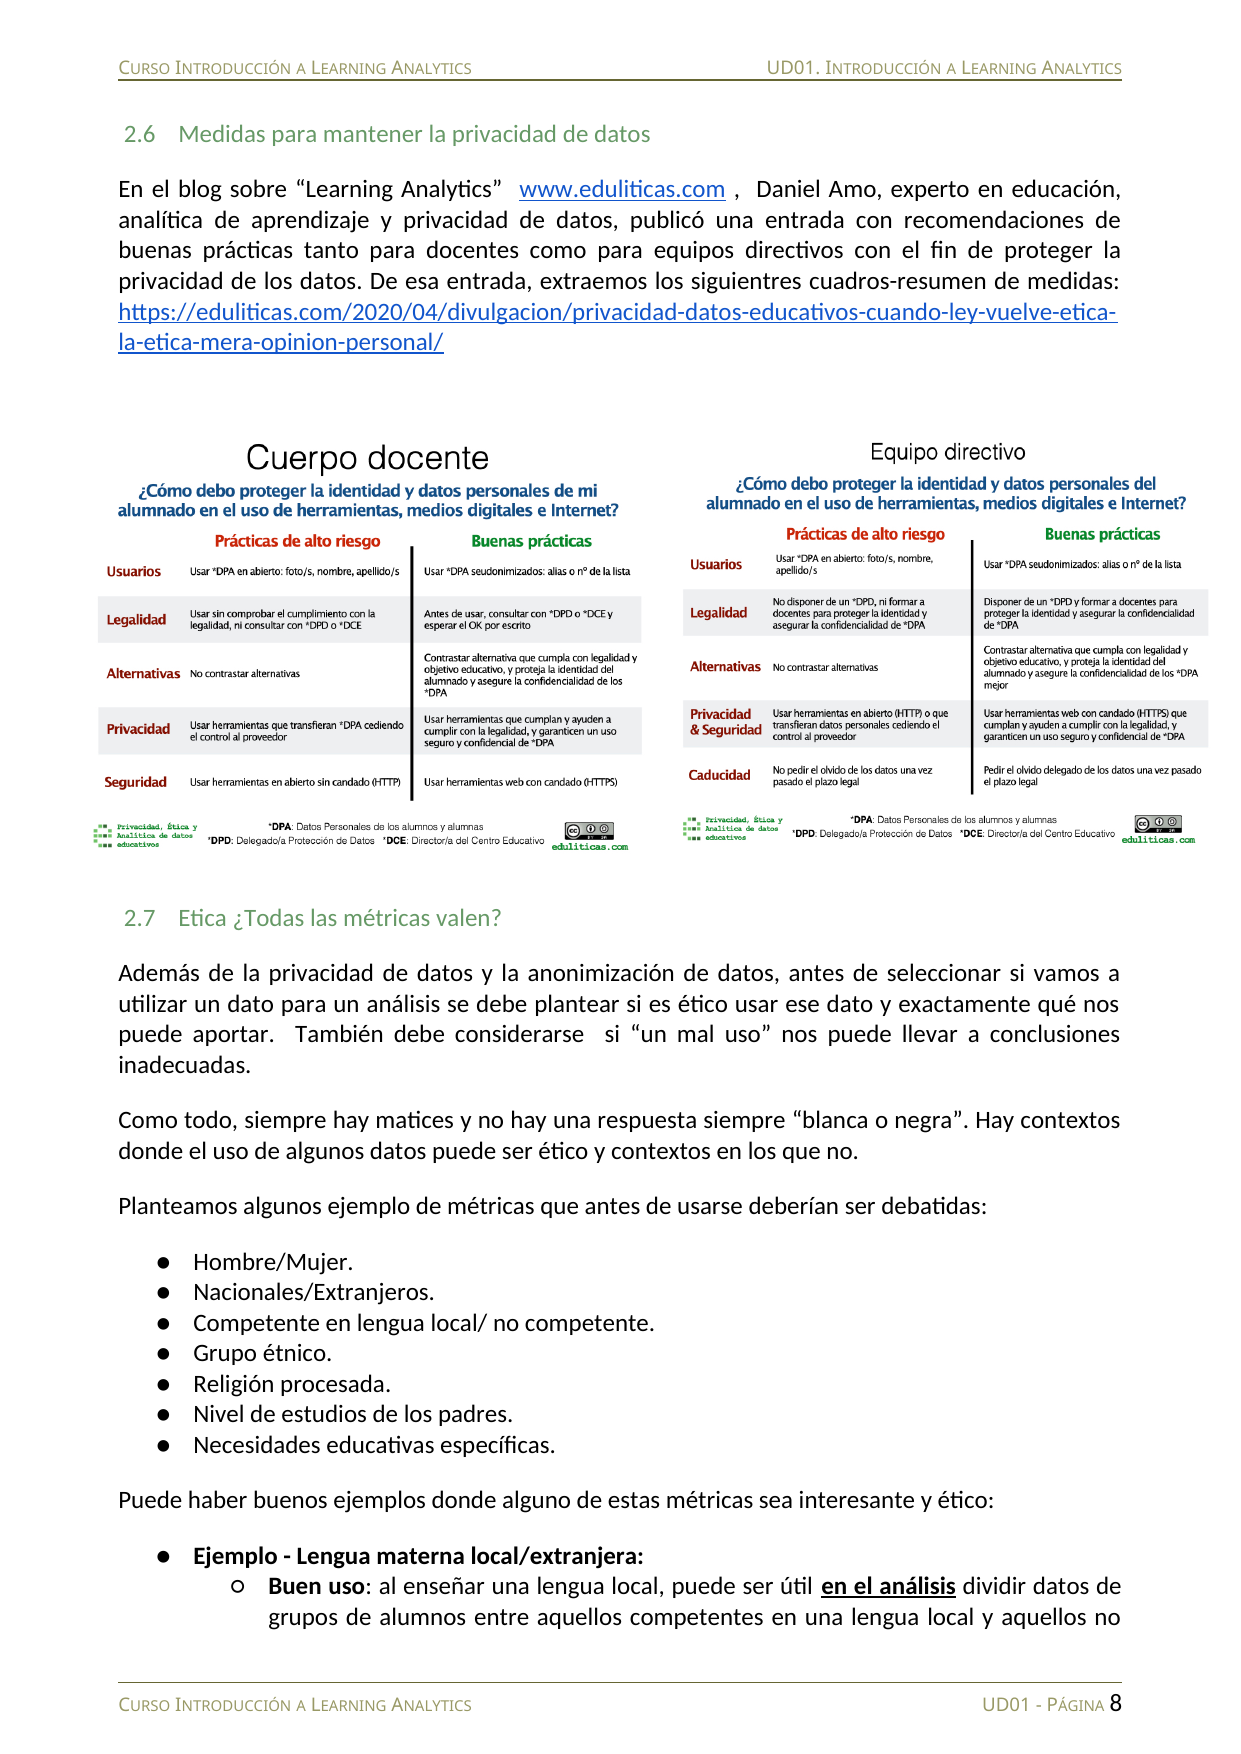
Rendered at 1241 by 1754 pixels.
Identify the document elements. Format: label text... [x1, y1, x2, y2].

picture [672, 425, 1218, 851]
list Nivel de estudios de los padres. [156, 1398, 1122, 1429]
text Planteamos algunos ejemplo de métricas que antes de usarse deberían ser debatidas: [118, 1190, 1122, 1221]
list Nacionales/Extranjeros. [156, 1276, 1122, 1307]
text Además de la privacidad de datos y la anonimización de datos, antes de seleccionar si vamos a utilizar un dato para un análisis se debe plantear si es ético usar ese dato y exactamente qué nos puede aportar. También debe considerarse si “un mal uso” nos puede llevar a conclusiones inadecuadas. [118, 957, 1122, 1079]
list Hombre/Mujer. [156, 1246, 1122, 1276]
list Ejemplo - Lengua materna local/extranjera: [156, 1540, 1122, 1571]
picture [82, 431, 653, 858]
list Necesidades educativas específicas. [156, 1429, 1122, 1459]
subtitle Etica ¿Todas las métricas valen? [118, 382, 1122, 932]
text En el blog sobre “Learning Analytics” www.eduliticas.com , Daniel Amo, experto en educación, analítica de aprendizaje y privacidad de datos, publicó una entrada con recomendaciones de buenas prácticas tanto para docentes como para equipos directivos con el fin de proteger la privacidad de los datos. De esa entrada, extraemos los siguientres cuadros-resumen de medidas: https://eduliticas.com/2020/04/divulgacion/privacidad-datos-educativos-cuando-ley-vuelve-etica-la-etica-mera-opinion-personal/ [118, 173, 1122, 357]
text Puede haber buenos ejemplos donde alguno de estas métricas sea interesante y ético: [118, 1484, 1122, 1515]
list Grupo étnico. [156, 1337, 1122, 1368]
list Religión procesada. [156, 1368, 1122, 1398]
subtitle Medidas para mantener la privacidad de datos [118, 118, 1122, 148]
list Competente en lengua local/ no competente. [156, 1307, 1122, 1337]
text Como todo, siempre hay matices y no hay una respuesta siempre “blanca o negra”. Hay contextos donde el uso de algunos datos puede ser ético y contextos en los que no. [118, 1104, 1122, 1165]
list Buen uso: al enseñar una lengua local, puede ser útil en el análisis dividir datos de grupos de alumnos entre aquellos competentes en una lengua local y aquellos no [231, 1571, 1122, 1632]
